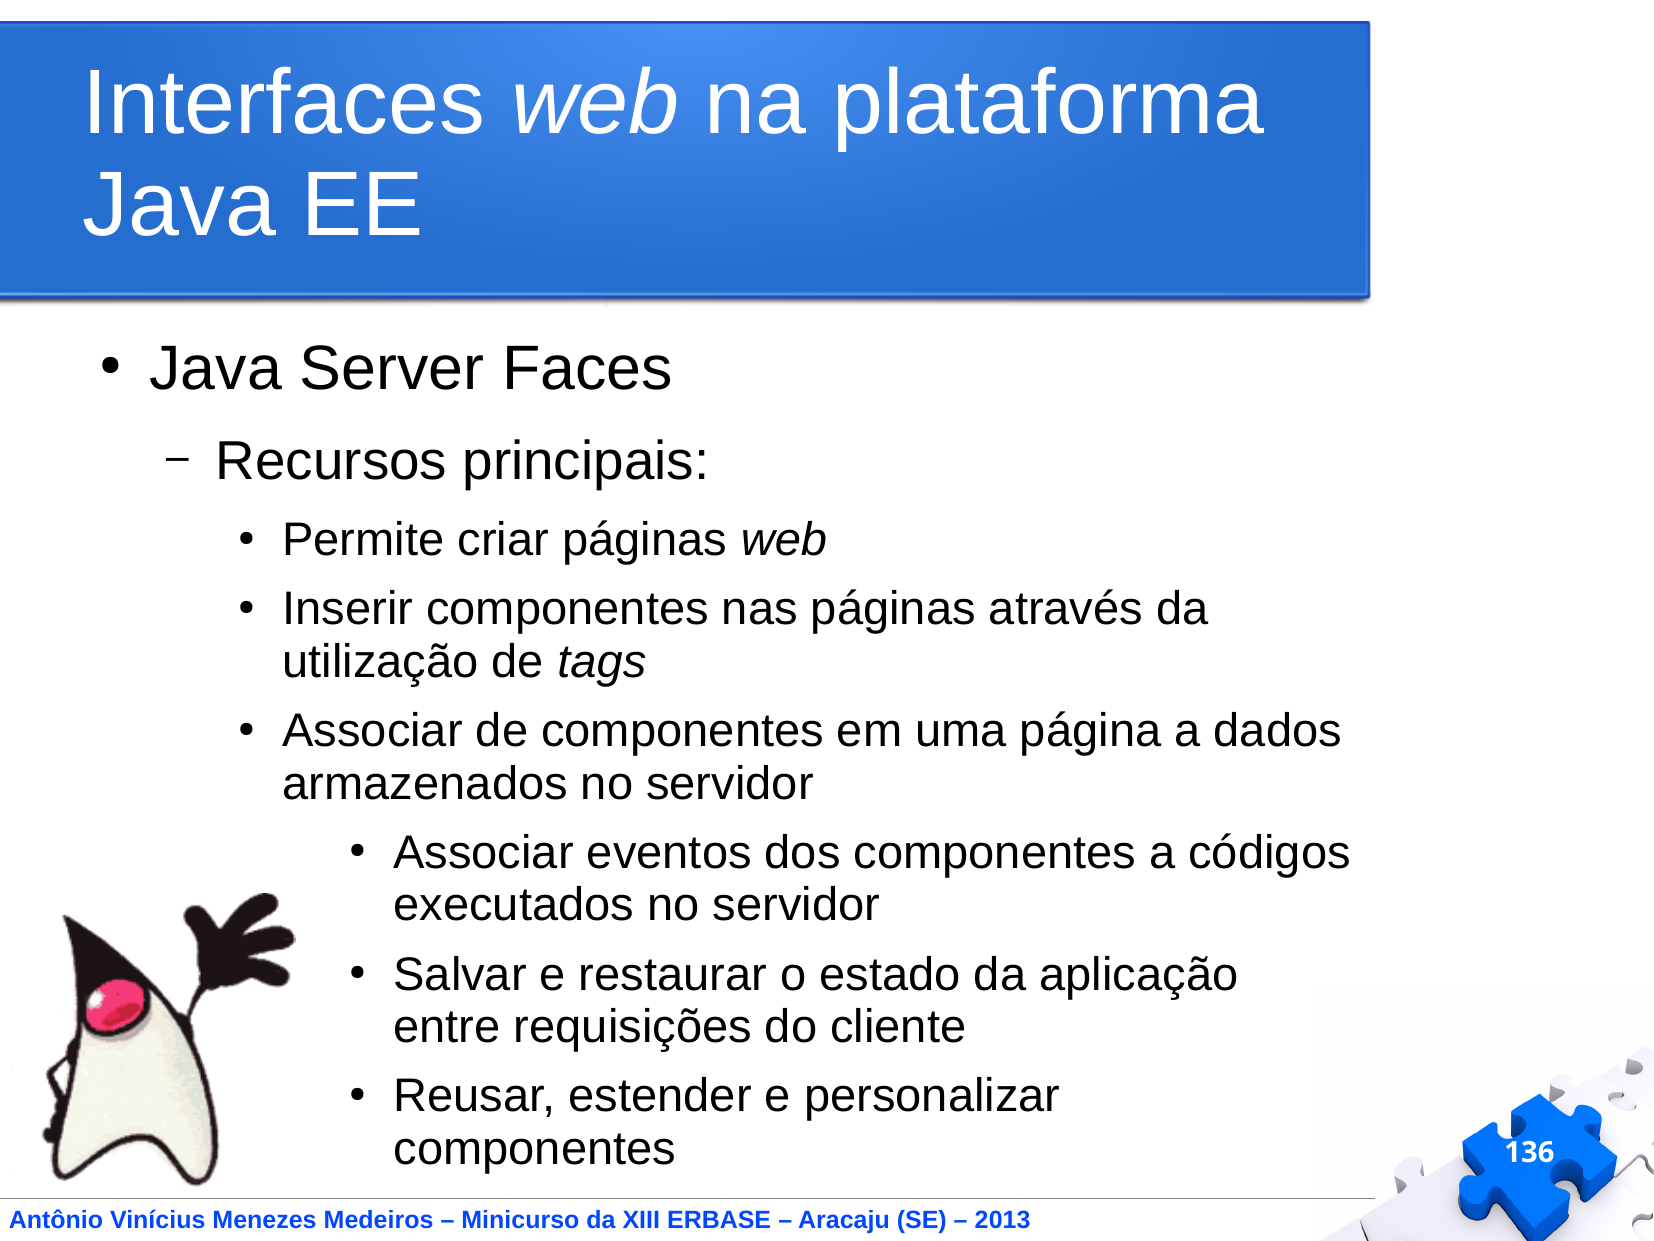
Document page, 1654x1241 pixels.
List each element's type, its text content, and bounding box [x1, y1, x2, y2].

title Interfaces web na plataforma Java EE [82, 49, 1323, 257]
picture [1311, 983, 1654, 1241]
list Java Server Faces Recursos principais: Permite criar páginas web Inserir componentes nas páginas através da utilização de tags Associar de componentes em uma página a dados armazenados no servidor Associar eventos dos componentes a códigos executados no servidor Salvar e restaurar o estado da aplicação entre requisições do cliente Reusar, estender e personalizar componentes [82, 332, 1356, 1182]
picture [11, 893, 296, 1189]
picture [0, 21, 1375, 307]
